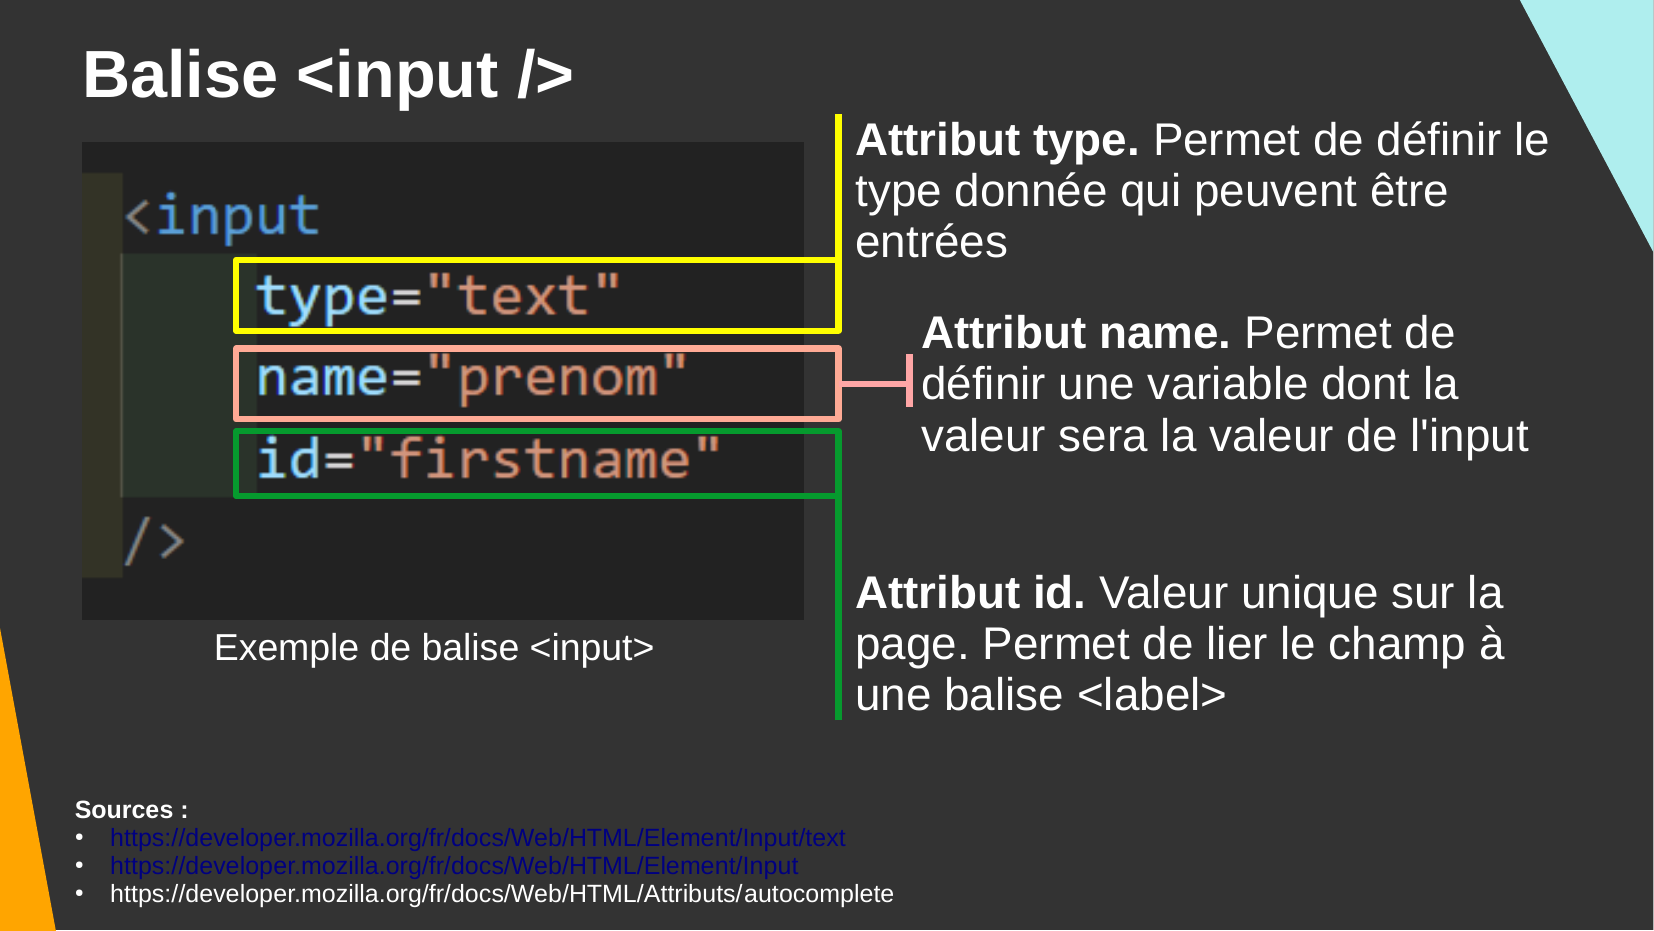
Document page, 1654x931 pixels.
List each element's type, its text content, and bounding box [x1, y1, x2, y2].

text_box [0, 628, 56, 931]
picture [239, 263, 804, 328]
title Balise <input /> [82, 37, 1571, 114]
title Attribut type. Permet de définir le type donnée qui peuvent être entrées [855, 113, 1560, 268]
title Exemple de balise <input> [75, 625, 804, 674]
picture [82, 142, 804, 620]
title Attribut name. Permet de définir une variable dont la valeur sera la valeur de l'input [921, 307, 1571, 461]
picture [239, 352, 804, 416]
title Attribut id. Valeur unique sur la page. Permet de lier le champ à une balise <label> [855, 566, 1560, 721]
picture [239, 434, 804, 493]
text_box [1519, 0, 1654, 254]
text_box Sources : https://developer.mozilla.org/fr/docs/Web/HTML/Element/Input/text https://developer.mozilla.org/fr/docs/Web/HTML/Element/Input https://developer.mozilla.org/fr/docs/Web/HTML/Attributs/autocomplete [60, 788, 1546, 931]
